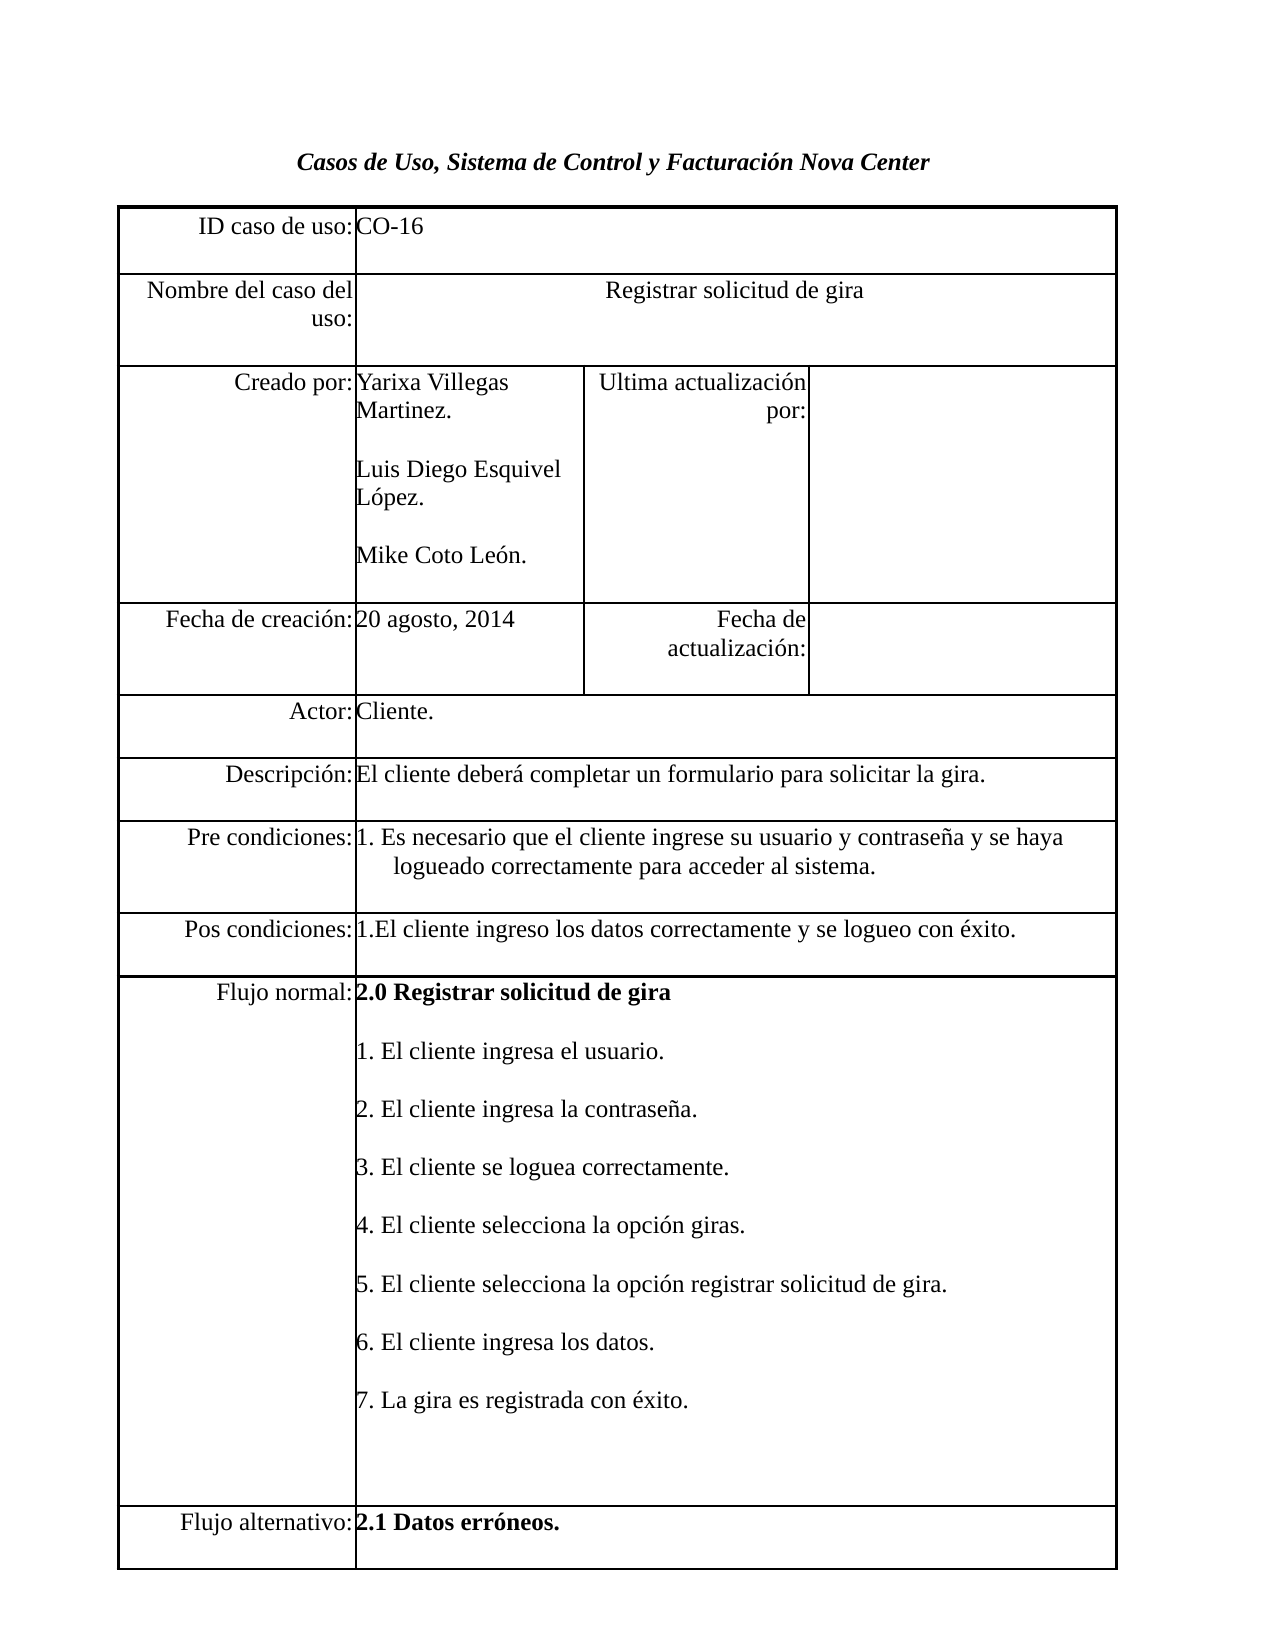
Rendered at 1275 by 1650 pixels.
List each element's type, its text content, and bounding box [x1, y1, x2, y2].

table_cell Fecha de creación: [120, 604, 355, 694]
table_cell Cliente. [357, 696, 1115, 757]
table_cell [810, 604, 1115, 694]
table_cell Nombre del caso del uso: [120, 275, 355, 364]
table_cell Yarixa Villegas Martinez. Luis Diego Esquivel López. Mike Coto León. [357, 367, 583, 602]
table_cell 2.1 Datos erróneos. [357, 1507, 1115, 1568]
table_header ID caso de uso: [120, 209, 355, 273]
table_cell Pos condiciones: [120, 914, 355, 975]
table_cell Registrar solicitud de gira [357, 275, 1115, 364]
table_cell Creado por: [120, 367, 355, 602]
table_cell El cliente deberá completar un formulario para solicitar la gira. [357, 759, 1115, 820]
table_cell Descripción: [120, 759, 355, 820]
table_cell Pre condiciones: [120, 822, 355, 912]
table_cell Actor: [120, 696, 355, 757]
table_cell Flujo alternativo: [120, 1507, 355, 1568]
table_cell 1. Es necesario que el cliente ingrese su usuario y contraseña y se haya logueado correctamente para acceder al sistema. [357, 822, 1115, 912]
table_cell 1.El cliente ingreso los datos correctamente y se logueo con éxito. [357, 914, 1115, 975]
table_cell 2.0 Registrar solicitud de gira 1. El cliente ingresa el usuario. 2. El cliente ingresa la contraseña. 3. El cliente se loguea correctamente. 4. El cliente selecciona la opción giras. 5. El cliente selecciona la opción registrar solicitud de gira. 6. El cliente ingresa los datos. 7. La gira es registrada con éxito. [357, 978, 1115, 1504]
table_cell 20 agosto, 2014 [357, 604, 583, 694]
table_header CO-16 [357, 209, 1115, 273]
table_cell Flujo normal: [120, 978, 355, 1504]
table_cell [810, 367, 1115, 602]
table_cell Fecha de actualización: [585, 604, 808, 694]
table_cell Ultima actualización por: [585, 367, 808, 602]
